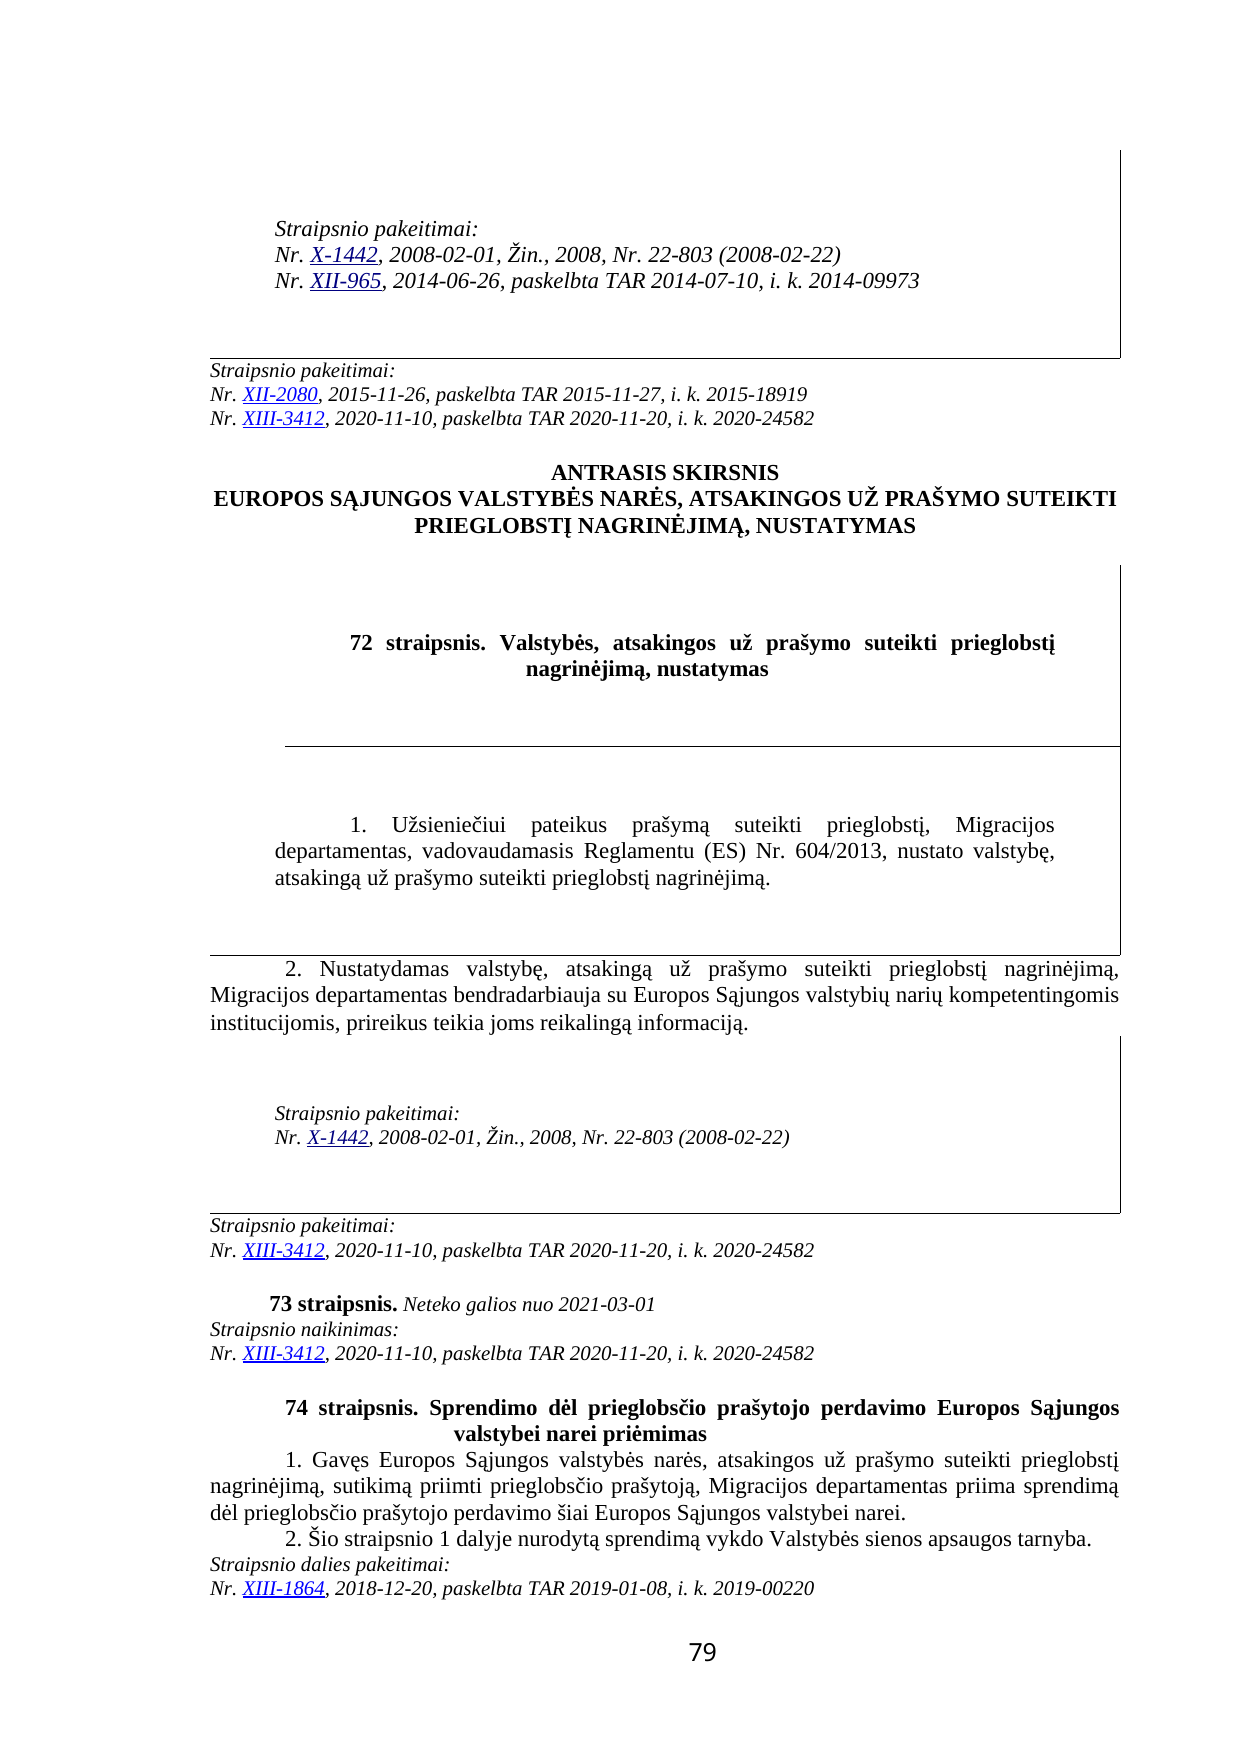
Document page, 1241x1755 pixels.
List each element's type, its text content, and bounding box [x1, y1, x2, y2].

text 74 straipsnis. Sprendimo dėl prieglobsčio prašytojo perdavimo Europos Sąjungos valstybei narei priėmimas [285, 1393, 1120, 1446]
text 72 straipsnis. Valstybės, atsakingos už prašymo suteikti prieglobstį nagrinėjimą, nustatymas [285, 564, 1120, 746]
text Straipsnio pakeitimai: [210, 1213, 1120, 1237]
text 2. Šio straipsnio 1 dalyje nurodytą sprendimą vykdo Valstybės sienos apsaugos tarnyba. [210, 1525, 1120, 1552]
text 1. Gavęs Europos Sąjungos valstybės narės, atsakingos už prašymo suteikti prieglobstį nagrinėjimą, sutikimą priimti prieglobsčio prašytoją, Migracijos departamentas priima sprendimą dėl prieglobsčio prašytojo perdavimo šiai Europos Sąjungos valstybei narei. [210, 1446, 1120, 1525]
text Straipsnio pakeitimai: [210, 150, 1120, 241]
text Nr. X-1442, 2008-02-01, Žin., 2008, Nr. 22-803 (2008-02-22) [210, 241, 1120, 267]
text Nr. XIII-3412, 2020-11-10, paskelbta TAR 2020-11-20, i. k. 2020-24582 [210, 1237, 1120, 1262]
text EUROPOS SĄJUNGOS VALSTYBĖS NARĖS, ATSAKINGOS UŽ PRAŠYMO SUTEIKTI PRIEGLOBSTĮ NAGRINĖJIMĄ, NUSTATYMAS [210, 486, 1120, 538]
text Nr. X-1442, 2008-02-01, Žin., 2008, Nr. 22-803 (2008-02-22) [210, 1125, 1120, 1213]
text Straipsnio pakeitimai: [210, 1036, 1120, 1125]
text Nr. XII-965, 2014-06-26, paskelbta TAR 2014-07-10, i. k. 2014-09973 [210, 267, 1120, 358]
text 2. Nustatydamas valstybę, atsakingą už prašymo suteikti prieglobstį nagrinėjimą, Migracijos departamentas bendradarbiauja su Europos Sąjungos valstybių narių kompetentingomis institucijomis, prireikus teikia joms reikalingą informaciją. [210, 955, 1120, 1036]
text Nr. XII-2080, 2015-11-26, paskelbta TAR 2015-11-27, i. k. 2015-18919 [210, 382, 1120, 406]
text Straipsnio pakeitimai: [210, 358, 1120, 382]
text Nr. XIII-3412, 2020-11-10, paskelbta TAR 2020-11-20, i. k. 2020-24582 [210, 1341, 1120, 1365]
text ANTRASIS SKIRSNIS [210, 459, 1120, 486]
text 1. Užsieniečiui pateikus prašymą suteikti prieglobstį, Migracijos departamentas, vadovaudamasis Reglamentu (ES) Nr. 604/2013, nustato valstybę, atsakingą už prašymo suteikti prieglobstį nagrinėjimą. [210, 746, 1120, 955]
text Straipsnio naikinimas: [210, 1317, 1120, 1341]
text Nr. XIII-3412, 2020-11-10, paskelbta TAR 2020-11-20, i. k. 2020-24582 [210, 406, 1120, 430]
text 73 straipsnis. Neteko galios nuo 2021-03-01 [210, 1290, 1120, 1317]
text Straipsnio dalies pakeitimai: [210, 1552, 1120, 1576]
text Nr. XIII-1864, 2018-12-20, paskelbta TAR 2019-01-08, i. k. 2019-00220 [210, 1576, 1120, 1600]
